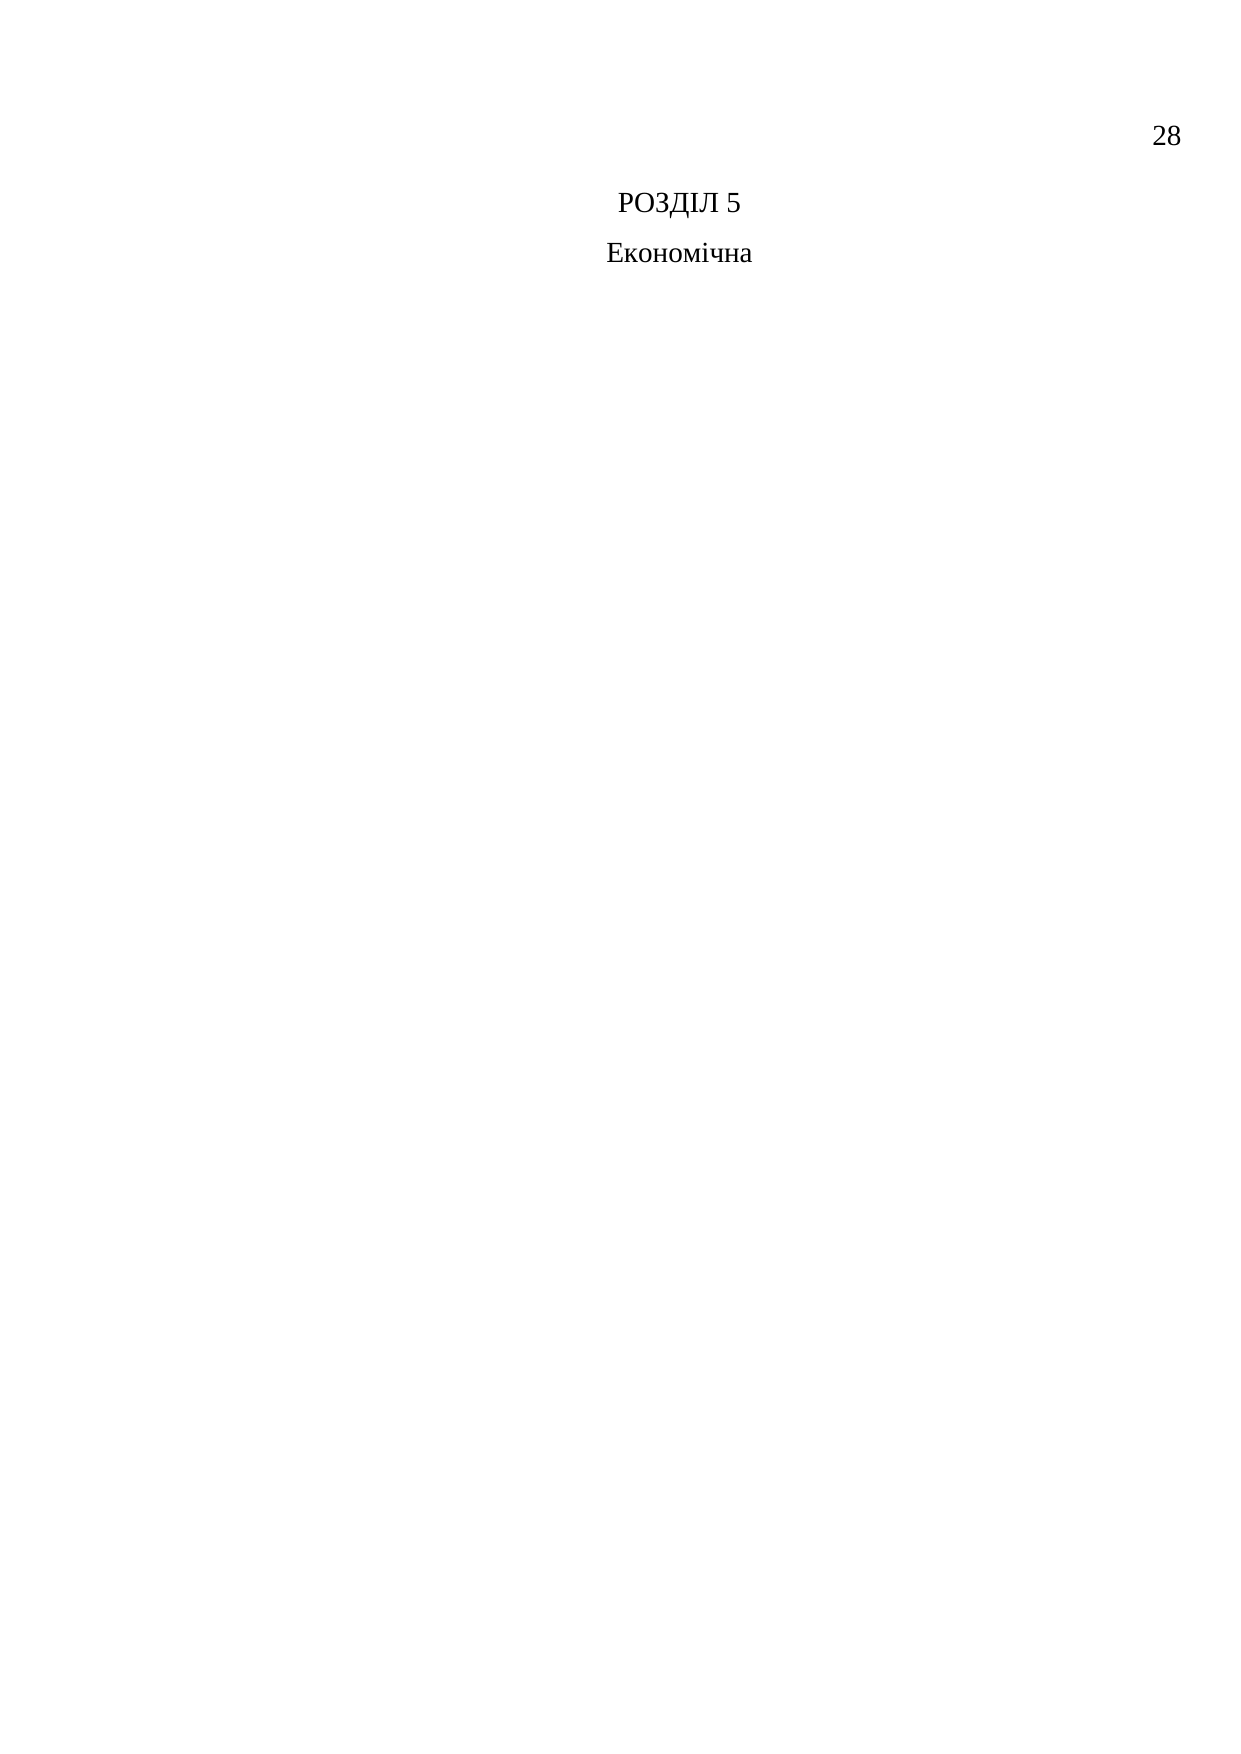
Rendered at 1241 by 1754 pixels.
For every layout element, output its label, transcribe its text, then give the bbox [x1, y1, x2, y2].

subtitle Економічна [118, 236, 1181, 269]
subtitle РОЗДІЛ 5 [118, 185, 1181, 219]
